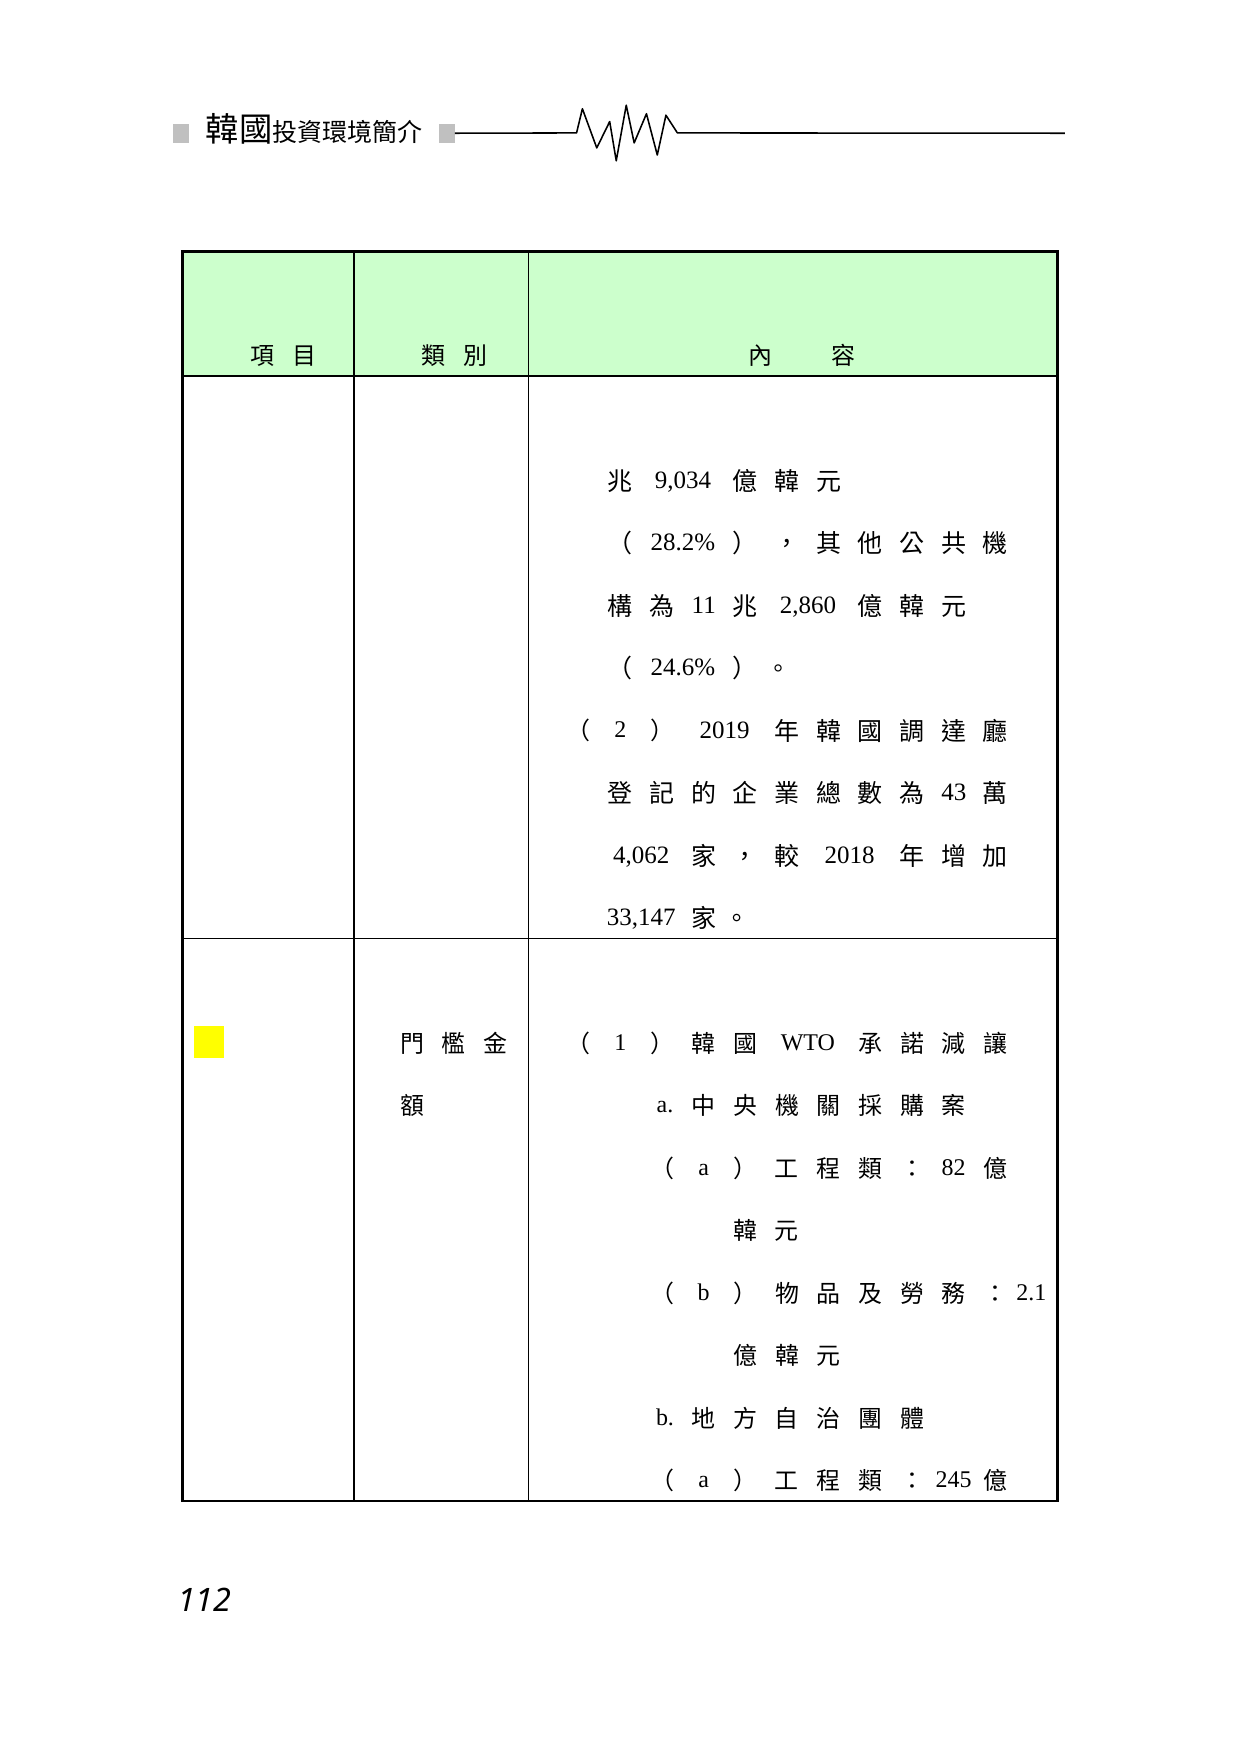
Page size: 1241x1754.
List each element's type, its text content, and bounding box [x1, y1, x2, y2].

table_cell [184, 939, 353, 1500]
table_cell 兆9,034億韓元（28.2%），其他公共機構為11兆2,860億韓元（24.6%）。 （2）2019年韓國調達廳登記的企業總數為43萬4,062家，較2018年增加33,147家。 [529, 377, 1056, 938]
table_header 類別 [355, 253, 528, 375]
table_cell [355, 377, 528, 938]
table_header 項目 [184, 253, 353, 375]
table_cell 門檻金額 [355, 939, 528, 1500]
table_header 內 容 [529, 253, 1056, 375]
table_cell （1）韓國WTO承諾減讓 a.中央機關採購案 （a）工程類：82億韓元 （b）物品及勞務：2.1億韓元 b.地方自治團體 （a）工程類：245億 [529, 939, 1056, 1500]
table_cell [184, 377, 353, 938]
